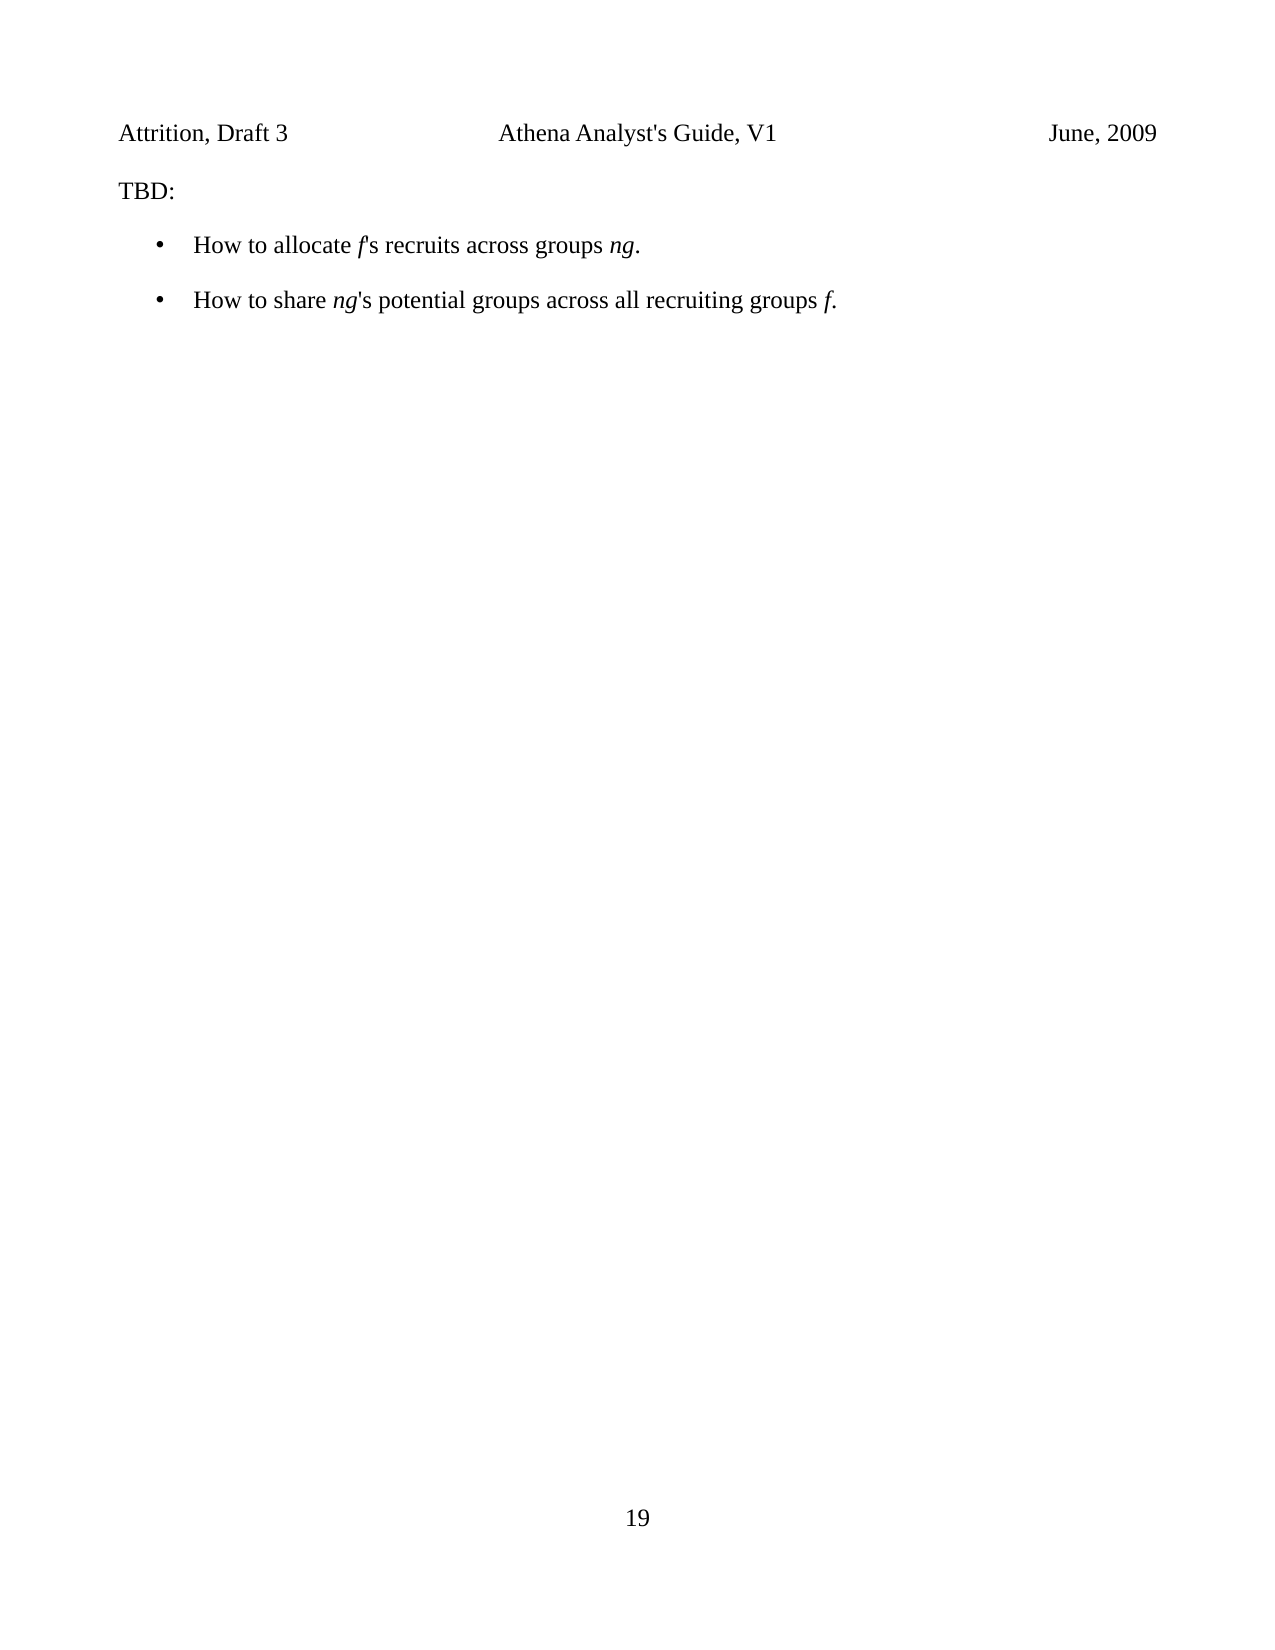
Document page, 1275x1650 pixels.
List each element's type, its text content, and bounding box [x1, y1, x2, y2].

list How to allocate f's recruits across groups ng. [156, 231, 1157, 259]
list How to share ng's potential groups across all recruiting groups f. [156, 285, 1157, 314]
text TBD: [118, 176, 1157, 205]
